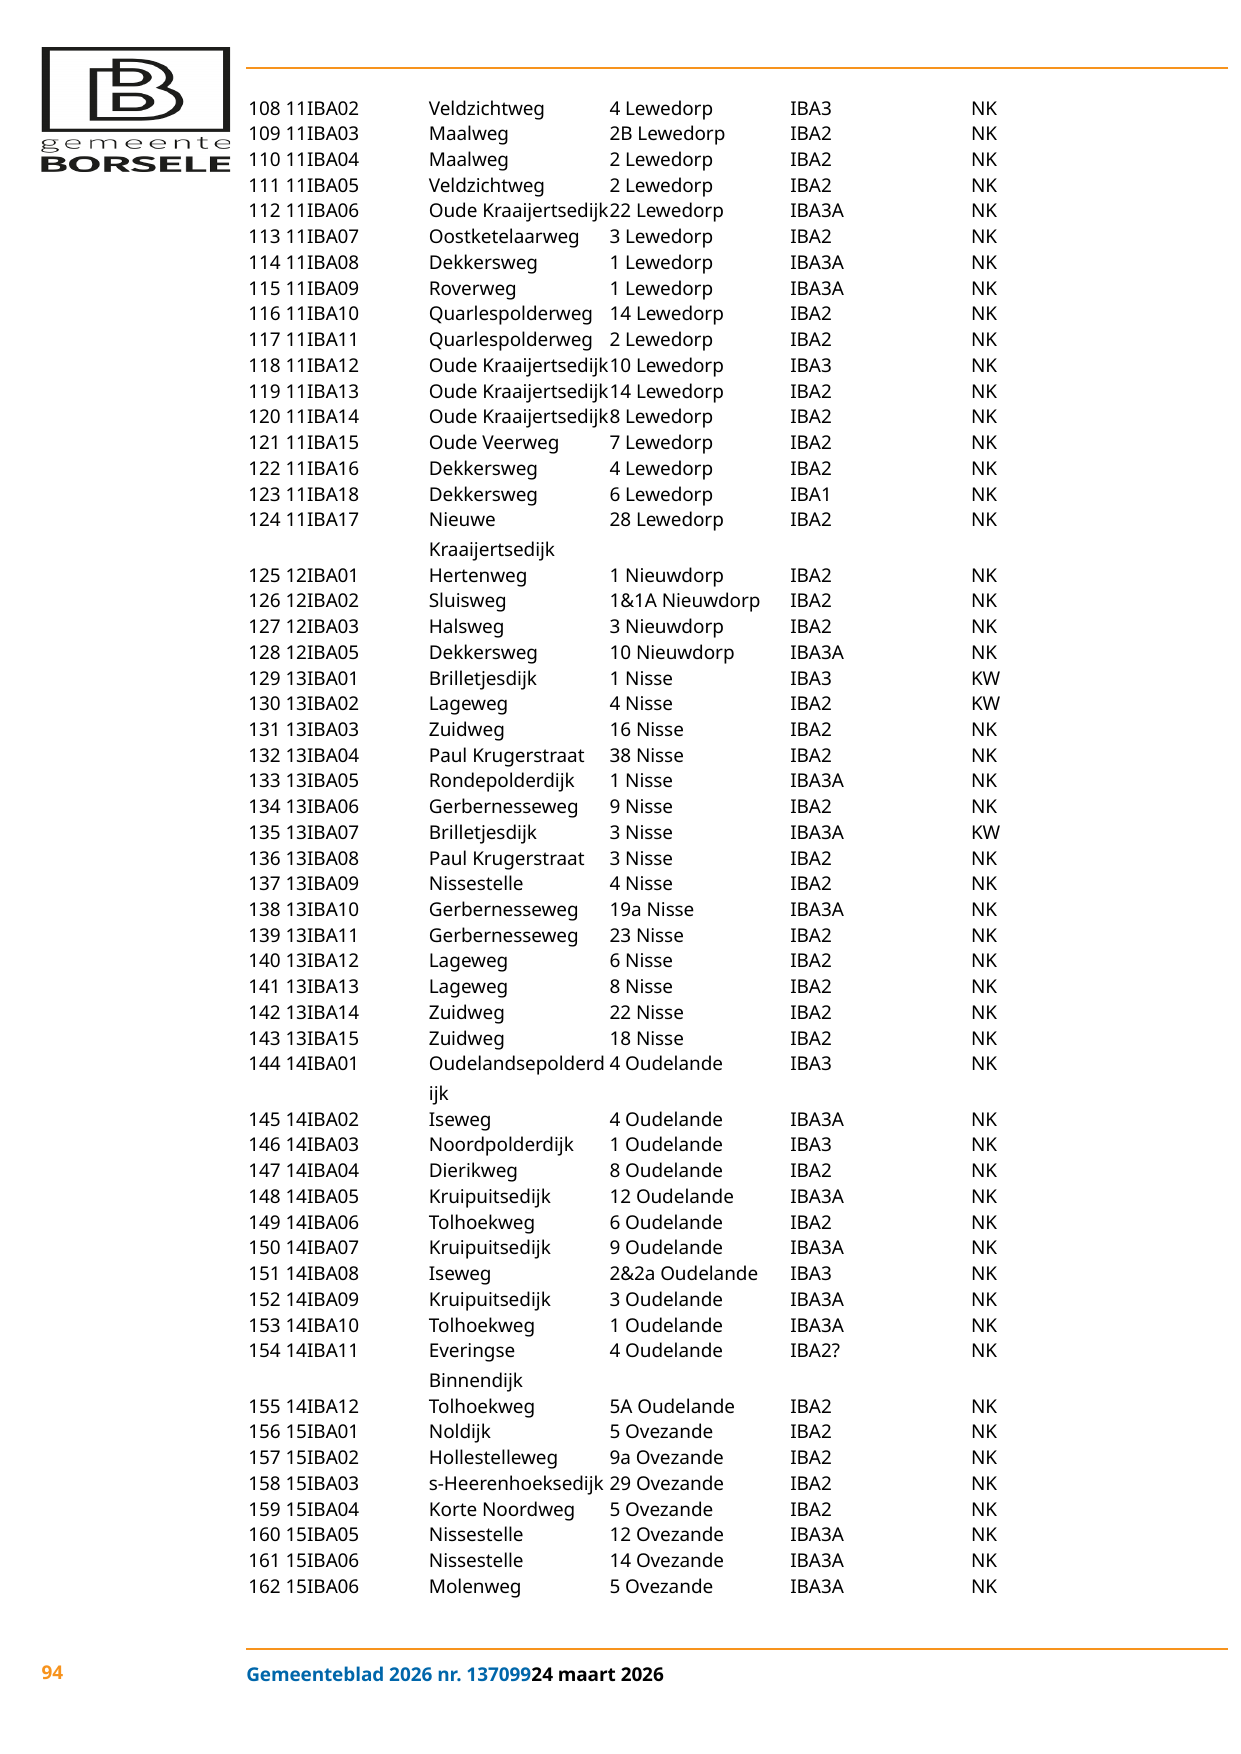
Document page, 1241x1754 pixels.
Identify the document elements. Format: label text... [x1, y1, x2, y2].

table_cell IBA3A [790, 275, 971, 301]
table_cell 1 Oudelande [609, 1132, 790, 1157]
table_cell IBA2 [790, 742, 971, 768]
table_cell IBA2 [790, 922, 971, 948]
table_cell 147 14IBA04 [248, 1158, 429, 1183]
table_cell Paul Krugerstraat [429, 742, 609, 768]
table_cell 2B Lewedorp [609, 121, 790, 146]
table_cell Veldzichtweg [429, 172, 609, 198]
table_cell 145 14IBA02 [248, 1106, 429, 1132]
table_cell 114 11IBA08 [248, 249, 429, 275]
table_cell IBA3A [790, 1183, 971, 1209]
table_cell IBA3 [790, 95, 971, 121]
table_cell IBA2 [790, 716, 971, 742]
table_cell IBA2 [790, 121, 971, 146]
table_cell 2 Lewedorp [609, 172, 790, 198]
table_cell IBA3A [790, 249, 971, 275]
table_cell Tolhoekweg [429, 1312, 609, 1337]
table_cell NK [971, 121, 1152, 146]
table_cell NK [971, 1158, 1152, 1183]
table_cell IBA1 [790, 481, 971, 506]
table_cell NK [971, 742, 1152, 768]
table_cell IBA2 [790, 562, 971, 587]
table_cell NK [971, 871, 1152, 896]
table_cell Lageweg [429, 690, 609, 716]
table_cell 1 Lewedorp [609, 275, 790, 301]
table_cell NK [971, 198, 1152, 223]
table_cell 5 Ovezande [609, 1496, 790, 1521]
table_cell IBA3A [790, 1106, 971, 1132]
table_cell 4 Lewedorp [609, 455, 790, 481]
table_cell 18 Nisse [609, 1025, 790, 1051]
table_cell 110 11IBA04 [248, 146, 429, 172]
table_cell NK [971, 172, 1152, 198]
table_cell IBA2 [790, 871, 971, 896]
table_cell IBA2 [790, 690, 971, 716]
table_cell 153 14IBA10 [248, 1312, 429, 1337]
table_cell NK [971, 1338, 1152, 1393]
table_cell Noldijk [429, 1419, 609, 1444]
table_cell Everingse Binnendijk [429, 1338, 609, 1393]
table_cell 150 14IBA07 [248, 1235, 429, 1260]
table_cell 9 Nisse [609, 793, 790, 819]
table_cell IBA3A [790, 1521, 971, 1547]
table_cell NK [971, 896, 1152, 922]
table_cell IBA2 [790, 613, 971, 639]
table_cell 161 15IBA06 [248, 1547, 429, 1573]
table_cell 22 Lewedorp [609, 198, 790, 223]
table_cell 3 Lewedorp [609, 224, 790, 249]
table_cell Zuidweg [429, 716, 609, 742]
table_cell Nieuwe Kraaijertsedijk [429, 506, 609, 562]
table_cell NK [971, 249, 1152, 275]
table_cell 115 11IBA09 [248, 275, 429, 301]
table_cell NK [971, 95, 1152, 121]
table_cell 8 Nisse [609, 974, 790, 999]
table_cell NK [971, 948, 1152, 973]
table_cell 142 13IBA14 [248, 999, 429, 1025]
table_cell Kruipuitsedijk [429, 1286, 609, 1312]
table_cell 6 Oudelande [609, 1209, 790, 1234]
table_cell IBA2 [790, 948, 971, 973]
table_cell 159 15IBA04 [248, 1496, 429, 1521]
table_cell 135 13IBA07 [248, 819, 429, 845]
table_cell Tolhoekweg [429, 1209, 609, 1234]
table_cell 137 13IBA09 [248, 871, 429, 896]
table_cell KW [971, 690, 1152, 716]
table_cell Dekkersweg [429, 639, 609, 665]
table_cell IBA2 [790, 999, 971, 1025]
table_cell IBA3 [790, 1260, 971, 1286]
table_cell NK [971, 562, 1152, 587]
table_cell 9a Ovezande [609, 1444, 790, 1470]
table_cell 14 Lewedorp [609, 378, 790, 403]
table_cell NK [971, 1235, 1152, 1260]
table_cell IBA3A [790, 1312, 971, 1337]
table_cell IBA2 [790, 1419, 971, 1444]
table_cell NK [971, 768, 1152, 793]
table_cell 158 15IBA03 [248, 1470, 429, 1496]
table_cell NK [971, 793, 1152, 819]
table_cell NK [971, 378, 1152, 403]
table_cell IBA3A [790, 896, 971, 922]
table_cell 4 Nisse [609, 690, 790, 716]
table_cell s-Heerenhoeksedijk [429, 1470, 609, 1496]
table_cell 128 12IBA05 [248, 639, 429, 665]
table_cell 109 11IBA03 [248, 121, 429, 146]
table_cell Iseweg [429, 1260, 609, 1286]
table_cell IBA3 [790, 665, 971, 690]
table_cell Veldzichtweg [429, 95, 609, 121]
table_cell 1 Oudelande [609, 1312, 790, 1337]
table_cell 143 13IBA15 [248, 1025, 429, 1051]
table_cell NK [971, 352, 1152, 378]
table_cell NK [971, 1025, 1152, 1051]
table_cell 2&2a Oudelande [609, 1260, 790, 1286]
table_cell Gerbernesseweg [429, 922, 609, 948]
table_cell 4 Lewedorp [609, 95, 790, 121]
table_cell 148 14IBA05 [248, 1183, 429, 1209]
table_cell Halsweg [429, 613, 609, 639]
table_cell 141 13IBA13 [248, 974, 429, 999]
table_cell 117 11IBA11 [248, 326, 429, 352]
table_cell IBA2 [790, 1209, 971, 1234]
table_cell IBA2 [790, 845, 971, 871]
table_cell IBA2 [790, 588, 971, 613]
table_cell IBA3 [790, 1051, 971, 1106]
table_cell 38 Nisse [609, 742, 790, 768]
table_cell Oude Kraaijertsedijk [429, 352, 609, 378]
table_cell NK [971, 275, 1152, 301]
table_cell Roverweg [429, 275, 609, 301]
table_cell Nissestelle [429, 1521, 609, 1547]
table_cell NK [971, 455, 1152, 481]
picture [41, 47, 231, 172]
table_cell Zuidweg [429, 1025, 609, 1051]
table_cell 4 Oudelande [609, 1051, 790, 1106]
table_cell IBA3A [790, 1286, 971, 1312]
table_cell IBA2 [790, 301, 971, 326]
table_cell Oude Kraaijertsedijk [429, 198, 609, 223]
table_cell 156 15IBA01 [248, 1419, 429, 1444]
table_cell 8 Lewedorp [609, 404, 790, 429]
table_cell Rondepolderdijk [429, 768, 609, 793]
table_cell NK [971, 1312, 1152, 1337]
table_cell Hertenweg [429, 562, 609, 587]
table_cell NK [971, 922, 1152, 948]
table_cell NK [971, 326, 1152, 352]
table_cell NK [971, 1183, 1152, 1209]
table_cell Iseweg [429, 1106, 609, 1132]
table_cell 116 11IBA10 [248, 301, 429, 326]
table_cell IBA3A [790, 819, 971, 845]
table_cell 119 11IBA13 [248, 378, 429, 403]
table_cell NK [971, 999, 1152, 1025]
table_cell Dierikweg [429, 1158, 609, 1183]
table_cell Oude Kraaijertsedijk [429, 378, 609, 403]
table_cell 124 11IBA17 [248, 506, 429, 562]
table_cell 23 Nisse [609, 922, 790, 948]
table_cell 126 12IBA02 [248, 588, 429, 613]
table_cell Maalweg [429, 121, 609, 146]
table_cell IBA2 [790, 1470, 971, 1496]
table_cell IBA2 [790, 404, 971, 429]
table_cell Zuidweg [429, 999, 609, 1025]
table_cell NK [971, 639, 1152, 665]
table_cell NK [971, 1393, 1152, 1418]
table_cell 139 13IBA11 [248, 922, 429, 948]
table_cell Korte Noordweg [429, 1496, 609, 1521]
table_cell 140 13IBA12 [248, 948, 429, 973]
table_cell Molenweg [429, 1573, 609, 1599]
table_cell 3 Nisse [609, 819, 790, 845]
table_cell Nissestelle [429, 1547, 609, 1573]
table_cell NK [971, 1521, 1152, 1547]
table_cell IBA2 [790, 378, 971, 403]
table_cell 2 Lewedorp [609, 326, 790, 352]
table_cell 5 Ovezande [609, 1573, 790, 1599]
table_cell IBA3A [790, 768, 971, 793]
table_cell 3 Nisse [609, 845, 790, 871]
table_cell 4 Oudelande [609, 1338, 790, 1393]
table_cell IBA2 [790, 1444, 971, 1470]
table_cell IBA2 [790, 172, 971, 198]
table_cell IBA3A [790, 198, 971, 223]
table_cell 7 Lewedorp [609, 429, 790, 455]
table_cell Gerbernesseweg [429, 793, 609, 819]
table_cell 4 Oudelande [609, 1106, 790, 1132]
table_cell IBA2 [790, 1496, 971, 1521]
table_cell 113 11IBA07 [248, 224, 429, 249]
table_cell NK [971, 1132, 1152, 1157]
table_cell 1 Nisse [609, 768, 790, 793]
table_cell 123 11IBA18 [248, 481, 429, 506]
table_cell Oostketelaarweg [429, 224, 609, 249]
table_cell 112 11IBA06 [248, 198, 429, 223]
table_cell NK [971, 1496, 1152, 1521]
table_cell Brilletjesdijk [429, 665, 609, 690]
table_cell NK [971, 1051, 1152, 1106]
table_cell 29 Ovezande [609, 1470, 790, 1496]
table_cell Dekkersweg [429, 455, 609, 481]
table_cell Quarlespolderweg [429, 301, 609, 326]
table_cell IBA3A [790, 1573, 971, 1599]
table_cell 10 Lewedorp [609, 352, 790, 378]
table_cell Lageweg [429, 974, 609, 999]
table_cell 6 Lewedorp [609, 481, 790, 506]
table_cell 12 Ovezande [609, 1521, 790, 1547]
table_cell 6 Nisse [609, 948, 790, 973]
table_cell Sluisweg [429, 588, 609, 613]
table_cell NK [971, 588, 1152, 613]
table_cell 12 Oudelande [609, 1183, 790, 1209]
table_cell IBA2 [790, 974, 971, 999]
table_cell 19a Nisse [609, 896, 790, 922]
table_cell 1&1A Nieuwdorp [609, 588, 790, 613]
table_cell 151 14IBA08 [248, 1260, 429, 1286]
table_cell 16 Nisse [609, 716, 790, 742]
table_cell NK [971, 716, 1152, 742]
table_cell 149 14IBA06 [248, 1209, 429, 1234]
table_cell Brilletjesdijk [429, 819, 609, 845]
table_cell NK [971, 1209, 1152, 1234]
table_cell 111 11IBA05 [248, 172, 429, 198]
table_cell IBA3A [790, 1235, 971, 1260]
table_cell IBA3 [790, 1132, 971, 1157]
table_cell NK [971, 845, 1152, 871]
table_cell IBA2 [790, 326, 971, 352]
table_cell NK [971, 146, 1152, 172]
table_cell NK [971, 429, 1152, 455]
table_cell 22 Nisse [609, 999, 790, 1025]
table_cell Kruipuitsedijk [429, 1183, 609, 1209]
table_cell NK [971, 974, 1152, 999]
table_cell 132 13IBA04 [248, 742, 429, 768]
table_cell 2 Lewedorp [609, 146, 790, 172]
table_cell 154 14IBA11 [248, 1338, 429, 1393]
table_cell 5A Oudelande [609, 1393, 790, 1418]
table_cell Oude Kraaijertsedijk [429, 404, 609, 429]
table_cell NK [971, 1547, 1152, 1573]
table_cell NK [971, 404, 1152, 429]
table_cell NK [971, 613, 1152, 639]
table_cell Noordpolderdijk [429, 1132, 609, 1157]
table_cell IBA2 [790, 1393, 971, 1418]
table_cell Lageweg [429, 948, 609, 973]
table_cell 8 Oudelande [609, 1158, 790, 1183]
table_cell Oudelandsepolderdijk [429, 1051, 609, 1106]
table_cell 133 13IBA05 [248, 768, 429, 793]
table_cell 1 Nieuwdorp [609, 562, 790, 587]
table_cell Dekkersweg [429, 249, 609, 275]
table_cell 121 11IBA15 [248, 429, 429, 455]
table_cell Gerbernesseweg [429, 896, 609, 922]
table_cell NK [971, 1444, 1152, 1470]
table_cell 160 15IBA05 [248, 1521, 429, 1547]
table_cell Maalweg [429, 146, 609, 172]
table_cell NK [971, 224, 1152, 249]
table_cell 146 14IBA03 [248, 1132, 429, 1157]
table_cell 134 13IBA06 [248, 793, 429, 819]
table_cell 129 13IBA01 [248, 665, 429, 690]
table_cell 118 11IBA12 [248, 352, 429, 378]
table_cell NK [971, 1419, 1152, 1444]
table_cell Hollestelleweg [429, 1444, 609, 1470]
table_cell 131 13IBA03 [248, 716, 429, 742]
table_cell 28 Lewedorp [609, 506, 790, 562]
table_cell 162 15IBA06 [248, 1573, 429, 1599]
table_cell IBA2 [790, 506, 971, 562]
table_cell Tolhoekweg [429, 1393, 609, 1418]
table_cell 1 Nisse [609, 665, 790, 690]
table_cell 14 Ovezande [609, 1547, 790, 1573]
table_cell Oude Veerweg [429, 429, 609, 455]
table_cell IBA2 [790, 455, 971, 481]
table_cell Paul Krugerstraat [429, 845, 609, 871]
table_cell 130 13IBA02 [248, 690, 429, 716]
table_cell 14 Lewedorp [609, 301, 790, 326]
table_cell NK [971, 1106, 1152, 1132]
table_cell Kruipuitsedijk [429, 1235, 609, 1260]
table_cell 125 12IBA01 [248, 562, 429, 587]
table_cell Nissestelle [429, 871, 609, 896]
table_cell NK [971, 1286, 1152, 1312]
table_cell 127 12IBA03 [248, 613, 429, 639]
table_cell KW [971, 819, 1152, 845]
table_cell 4 Nisse [609, 871, 790, 896]
table_cell NK [971, 506, 1152, 562]
table_cell IBA2? [790, 1338, 971, 1393]
table_cell 157 15IBA02 [248, 1444, 429, 1470]
table_cell KW [971, 665, 1152, 690]
table_cell IBA3A [790, 1547, 971, 1573]
table_cell 152 14IBA09 [248, 1286, 429, 1312]
table_cell IBA2 [790, 1158, 971, 1183]
table_cell NK [971, 1573, 1152, 1599]
table_cell 5 Ovezande [609, 1419, 790, 1444]
table_cell NK [971, 1260, 1152, 1286]
table_cell IBA2 [790, 224, 971, 249]
table_cell 155 14IBA12 [248, 1393, 429, 1418]
table_cell IBA2 [790, 429, 971, 455]
table_cell IBA2 [790, 146, 971, 172]
table_cell Dekkersweg [429, 481, 609, 506]
table_cell NK [971, 301, 1152, 326]
table_cell IBA3A [790, 639, 971, 665]
table_cell 108 11IBA02 [248, 95, 429, 121]
table_cell 136 13IBA08 [248, 845, 429, 871]
table_cell 1 Lewedorp [609, 249, 790, 275]
table_cell 9 Oudelande [609, 1235, 790, 1260]
table_cell 10 Nieuwdorp [609, 639, 790, 665]
table_cell IBA3 [790, 352, 971, 378]
table_cell 3 Nieuwdorp [609, 613, 790, 639]
table_cell Quarlespolderweg [429, 326, 609, 352]
table_cell 3 Oudelande [609, 1286, 790, 1312]
table_cell 138 13IBA10 [248, 896, 429, 922]
table_cell IBA2 [790, 1025, 971, 1051]
table_cell 122 11IBA16 [248, 455, 429, 481]
table_cell 120 11IBA14 [248, 404, 429, 429]
table_cell 144 14IBA01 [248, 1051, 429, 1106]
table_cell NK [971, 481, 1152, 506]
table_cell NK [971, 1470, 1152, 1496]
table_cell IBA2 [790, 793, 971, 819]
